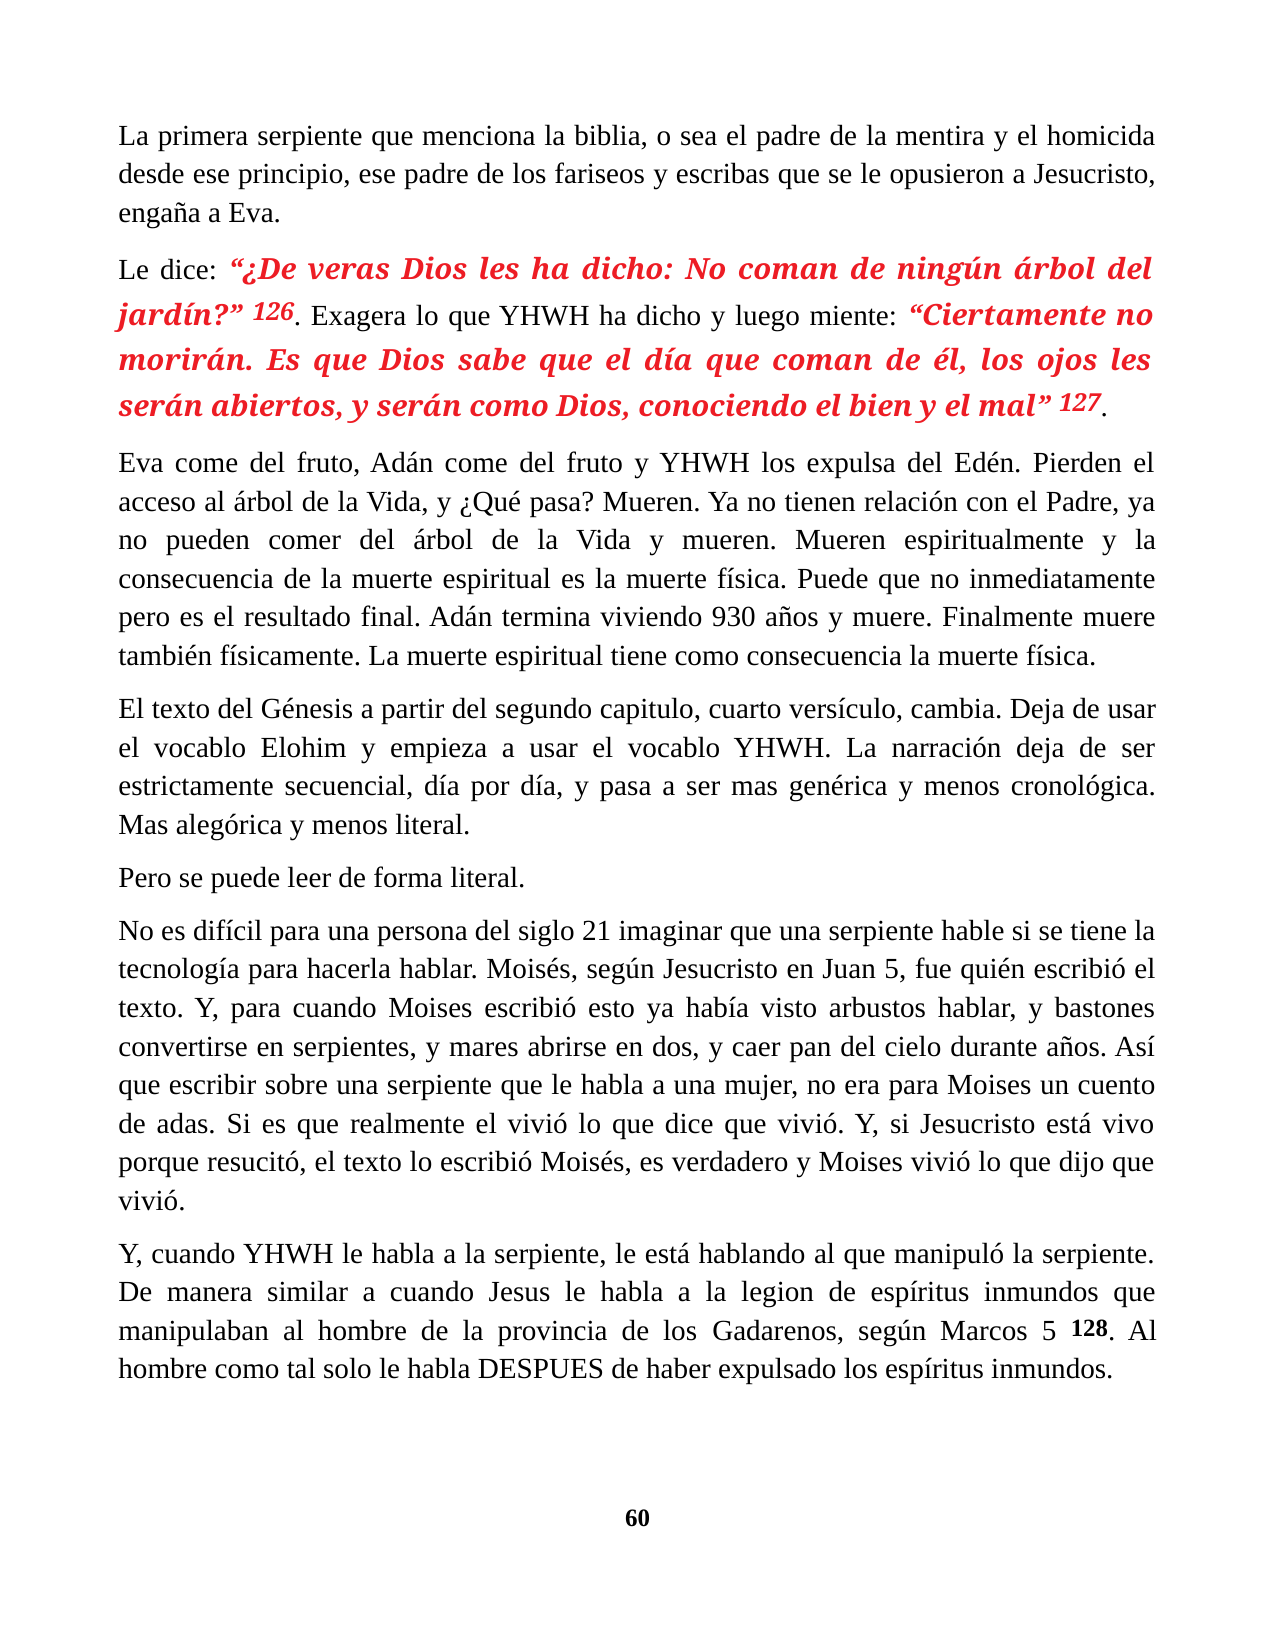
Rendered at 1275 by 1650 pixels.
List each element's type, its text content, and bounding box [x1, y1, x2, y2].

text Le dice: “¿De veras Dios les ha dicho: No coman de ningún árbol del jardín?” . Exagera lo que YHWH ha dicho y luego miente: “Ciertamente no morirán. Es que Dios sabe que el día que coman de él, los ojos les serán abiertos, y serán como Dios, conociendo el bien y el mal” . [118, 248, 1157, 425]
text Pero se puede leer de forma literal. [118, 860, 1157, 893]
text No es difícil para una persona del siglo 21 imaginar que una serpiente hable si se tiene la tecnología para hacerla hablar. Moisés, según Jesucristo en Juan 5, fue quién escribió el texto. Y, para cuando Moises escribió esto ya había visto arbustos hablar, y bastones convertirse en serpientes, y mares abrirse en dos, y caer pan del cielo durante años. Así que escribir sobre una serpiente que le habla a una mujer, no era para Moises un cuento de adas. Si es que realmente el vivió lo que dice que vivió. Y, si Jesucristo está vivo porque resucitó, el texto lo escribió Moisés, es verdadero y Moises vivió lo que dijo que vivió. [118, 913, 1157, 1216]
text Y, cuando YHWH le habla a la serpiente, le está hablando al que manipuló la serpiente. De manera similar a cuando Jesus le habla a la legion de espíritus inmundos que manipulaban al hombre de la provincia de los Gadarenos, según Marcos 5 . Al hombre como tal solo le habla DESPUES de haber expulsado los espíritus inmundos. [118, 1236, 1157, 1385]
text La primera serpiente que menciona la biblia, o sea el padre de la mentira y el homicida desde ese principio, ese padre de los fariseos y escribas que se le opusieron a Jesucristo, engaña a Eva. [118, 118, 1157, 229]
text Eva come del fruto, Adán come del fruto y YHWH los expulsa del Edén. Pierden el acceso al árbol de la Vida, y ¿Qué pasa? Mueren. Ya no tienen relación con el Padre, ya no pueden comer del árbol de la Vida y mueren. Mueren espiritualmente y la consecuencia de la muerte espiritual es la muerte física. Puede que no inmediatamente pero es el resultado final. Adán termina viviendo 930 años y muere. Finalmente muere también físicamente. La muerte espiritual tiene como consecuencia la muerte física. [118, 445, 1157, 672]
text El texto del Génesis a partir del segundo capitulo, cuarto versículo, cambia. Deja de usar el vocablo Elohim y empieza a usar el vocablo YHWH. La narración deja de ser estrictamente secuencial, día por día, y pasa a ser mas genérica y menos cronológica. Mas alegórica y menos literal. [118, 691, 1157, 840]
